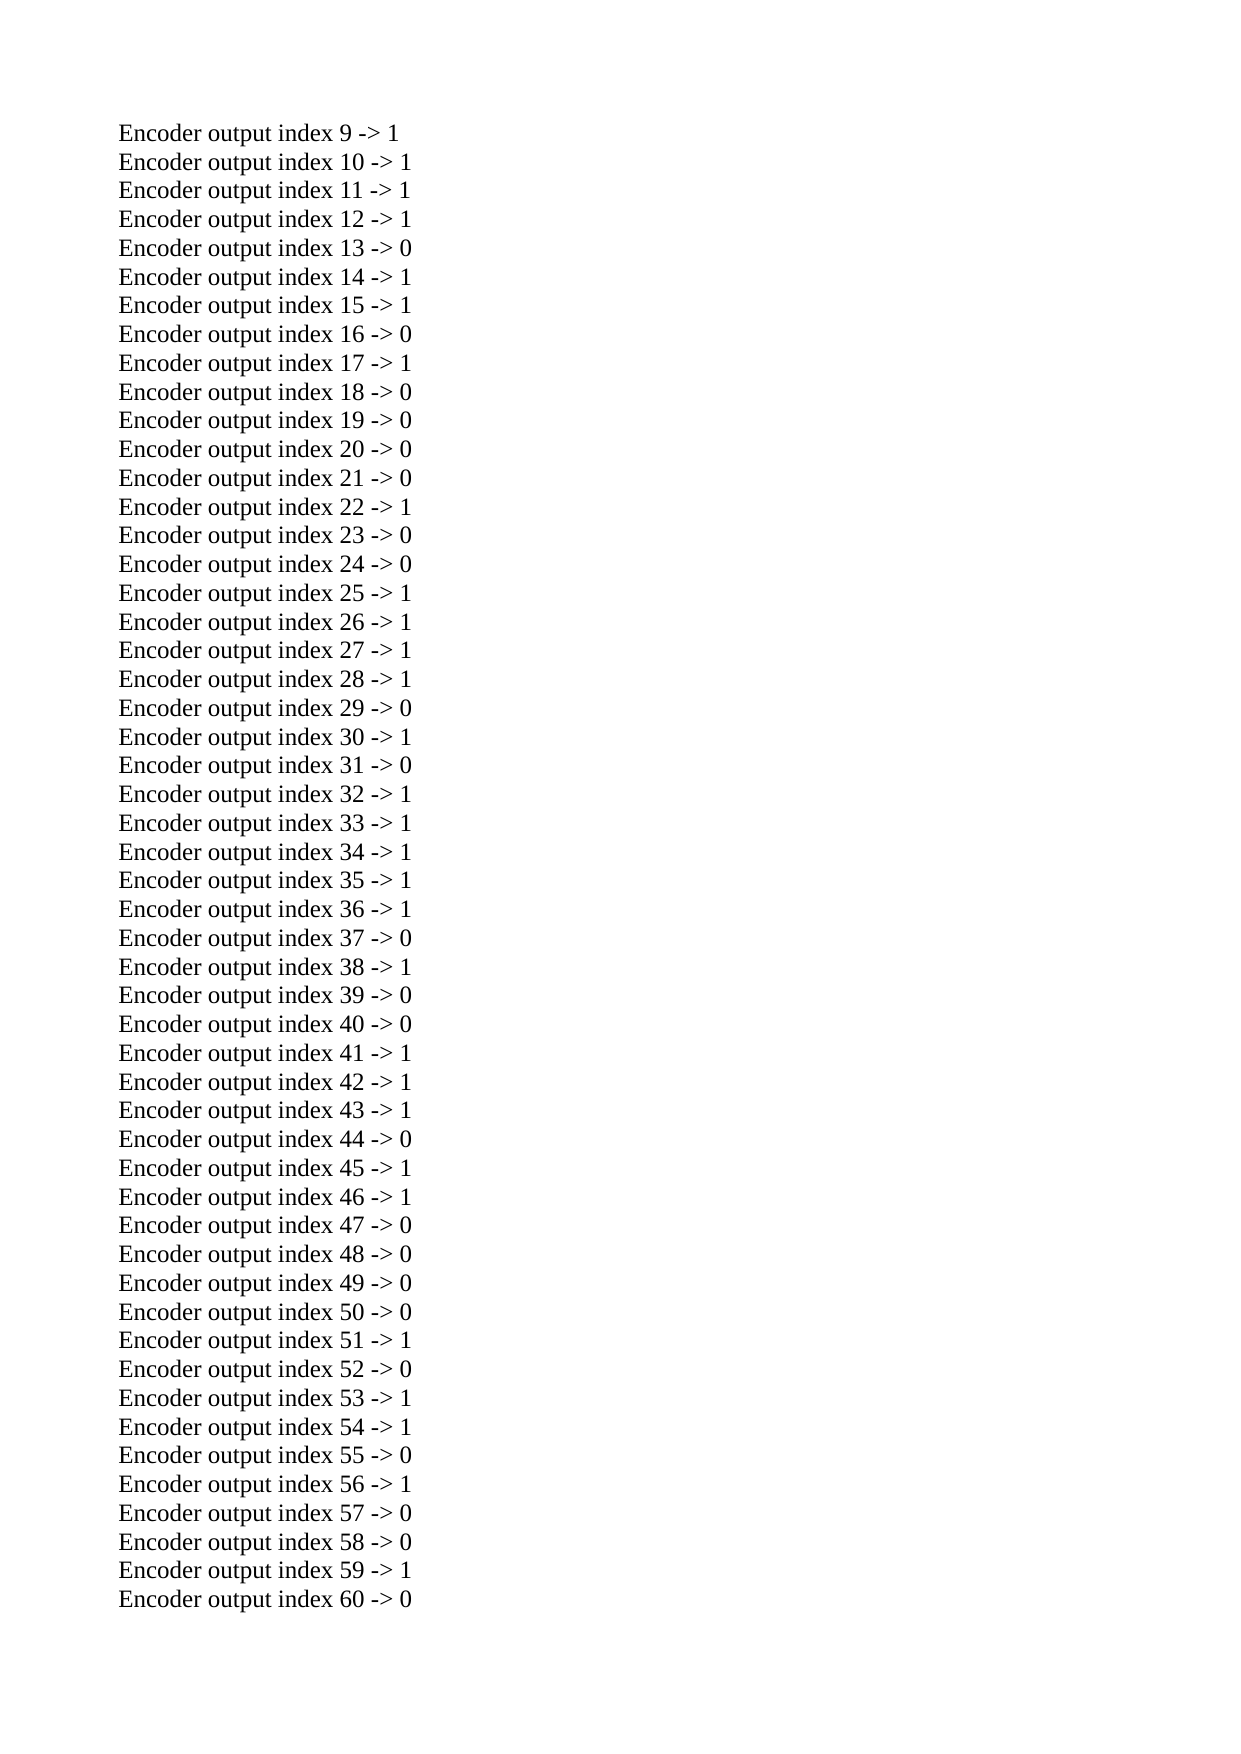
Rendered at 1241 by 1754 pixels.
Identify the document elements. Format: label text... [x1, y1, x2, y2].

text Encoder output index 15 -> 1 [118, 291, 1122, 319]
text Encoder output index 32 -> 1 [118, 779, 1122, 808]
text Encoder output index 50 -> 0 [118, 1297, 1122, 1326]
text Encoder output index 33 -> 1 [118, 808, 1122, 837]
text Encoder output index 44 -> 0 [118, 1124, 1122, 1153]
text Encoder output index 24 -> 0 [118, 549, 1122, 578]
text Encoder output index 55 -> 0 [118, 1441, 1122, 1469]
text Encoder output index 37 -> 0 [118, 923, 1122, 952]
text Encoder output index 21 -> 0 [118, 463, 1122, 492]
text Encoder output index 51 -> 1 [118, 1326, 1122, 1354]
text Encoder output index 60 -> 0 [118, 1584, 1122, 1613]
text Encoder output index 40 -> 0 [118, 1009, 1122, 1038]
text Encoder output index 25 -> 1 [118, 578, 1122, 607]
text Encoder output index 26 -> 1 [118, 607, 1122, 636]
text Encoder output index 23 -> 0 [118, 521, 1122, 549]
text Encoder output index 20 -> 0 [118, 434, 1122, 463]
text Encoder output index 18 -> 0 [118, 377, 1122, 406]
text Encoder output index 52 -> 0 [118, 1354, 1122, 1383]
text Encoder output index 45 -> 1 [118, 1153, 1122, 1182]
text Encoder output index 27 -> 1 [118, 636, 1122, 664]
text Encoder output index 10 -> 1 [118, 147, 1122, 176]
text Encoder output index 49 -> 0 [118, 1268, 1122, 1297]
text Encoder output index 53 -> 1 [118, 1383, 1122, 1412]
text Encoder output index 34 -> 1 [118, 837, 1122, 866]
text Encoder output index 35 -> 1 [118, 866, 1122, 894]
text Encoder output index 58 -> 0 [118, 1527, 1122, 1556]
text Encoder output index 54 -> 1 [118, 1412, 1122, 1441]
text Encoder output index 29 -> 0 [118, 693, 1122, 722]
text Encoder output index 14 -> 1 [118, 262, 1122, 291]
text Encoder output index 48 -> 0 [118, 1239, 1122, 1268]
text Encoder output index 47 -> 0 [118, 1211, 1122, 1239]
text Encoder output index 22 -> 1 [118, 492, 1122, 521]
text Encoder output index 11 -> 1 [118, 176, 1122, 204]
text Encoder output index 42 -> 1 [118, 1067, 1122, 1096]
text Encoder output index 31 -> 0 [118, 751, 1122, 779]
text Encoder output index 16 -> 0 [118, 319, 1122, 348]
text Encoder output index 41 -> 1 [118, 1038, 1122, 1067]
text Encoder output index 39 -> 0 [118, 981, 1122, 1009]
text Encoder output index 36 -> 1 [118, 894, 1122, 923]
text Encoder output index 46 -> 1 [118, 1182, 1122, 1211]
text Encoder output index 13 -> 0 [118, 233, 1122, 262]
text Encoder output index 28 -> 1 [118, 664, 1122, 693]
text Encoder output index 43 -> 1 [118, 1096, 1122, 1124]
text Encoder output index 9 -> 1 [118, 118, 1122, 147]
text Encoder output index 57 -> 0 [118, 1498, 1122, 1527]
text Encoder output index 38 -> 1 [118, 952, 1122, 981]
text Encoder output index 59 -> 1 [118, 1556, 1122, 1584]
text Encoder output index 12 -> 1 [118, 204, 1122, 233]
text Encoder output index 30 -> 1 [118, 722, 1122, 751]
text Encoder output index 56 -> 1 [118, 1469, 1122, 1498]
text Encoder output index 19 -> 0 [118, 406, 1122, 434]
text Encoder output index 17 -> 1 [118, 348, 1122, 377]
